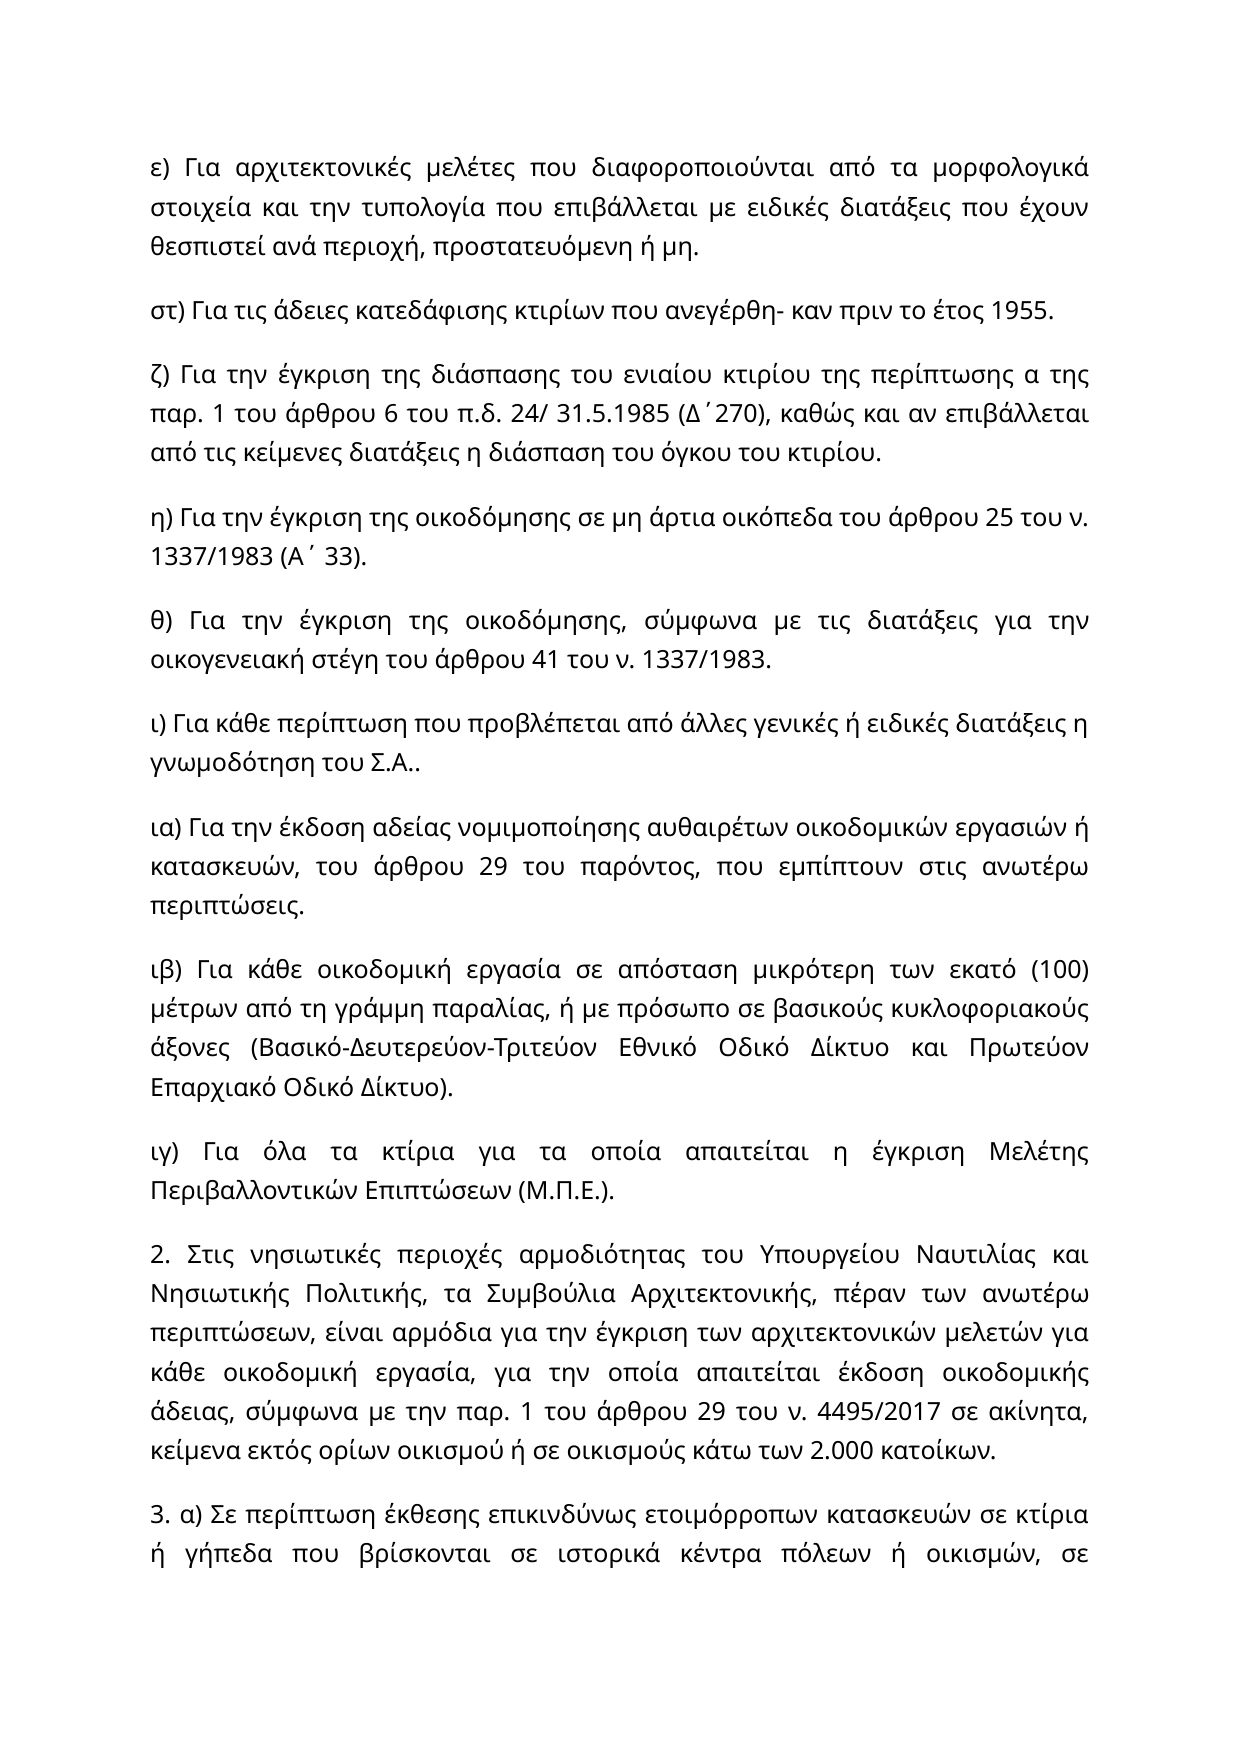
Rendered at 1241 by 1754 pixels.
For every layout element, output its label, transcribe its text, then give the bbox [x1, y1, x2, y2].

text 2. Στις νησιωτικές περιοχές αρμοδιότητας του Υπουργείου Ναυτιλίας και Νησιωτικής Πολιτικής, τα Συμβούλια Αρχιτεκτονικής, πέραν των ανωτέρω περιπτώσεων, είναι αρμόδια για την έγκριση των αρχιτεκτονικών μελετών για κάθε οικοδομική εργασία, για την οποία απαιτείται έκδοση οικοδομικής άδειας, σύμφωνα με την παρ. 1 του άρθρου 29 του ν. 4495/2017 σε ακίνητα, κείμενα εκτός ορίων οικισμού ή σε οικισμούς κάτω των 2.000 κατοίκων. [150, 1237, 1090, 1467]
text θ) Για την έγκριση της οικοδόμησης, σύμφωνα με τις διατάξεις για την οικογενειακή στέγη του άρθρου 41 του ν. 1337/1983. [150, 602, 1090, 676]
text ιβ) Για κάθε οικοδομική εργασία σε απόσταση μικρότερη των εκατό (100) μέτρων από τη γράμμη παραλίας, ή με πρόσωπο σε βασικούς κυκλοφοριακούς άξονες (Βασικό-Δευτερεύον-Τριτεύον Εθνικό Οδικό Δίκτυο και Πρωτεύον Επαρχιακό Οδικό Δίκτυο). [150, 952, 1090, 1103]
text στ) Για τις άδειες κατεδάφισης κτιρίων που ανεγέρθη- καν πριν το έτος 1955. [150, 292, 1090, 327]
text ιγ) Για όλα τα κτίρια για τα οποία απαιτείται η έγκριση Μελέτης Περιβαλλοντικών Επιπτώσεων (Μ.Π.Ε.). [150, 1133, 1090, 1207]
text ια) Για την έκδοση αδείας νομιμοποίησης αυθαιρέτων οικοδομικών εργασιών ή κατασκευών, του άρθρου 29 του παρόντος, που εμπίπτουν στις ανωτέρω περιπτώσεις. [150, 809, 1090, 922]
text ε) Για αρχιτεκτονικές μελέτες που διαφοροποιούνται από τα μορφολογικά στοιχεία και την τυπολογία που επιβάλλεται με ειδικές διατάξεις που έχουν θεσπιστεί ανά περιοχή, προστατευόμενη ή μη. [150, 150, 1090, 262]
text 3. α) Σε περίπτωση έκθεσης επικινδύνως ετοιμόρροπων κατασκευών σε κτίρια ή γήπεδα που βρίσκονται σε ιστορικά κέντρα πόλεων ή οικισμών, σε [150, 1497, 1090, 1570]
text η) Για την έγκριση της οικοδόμησης σε μη άρτια οικόπεδα του άρθρου 25 του ν. 1337/1983 (Α΄ 33). [150, 499, 1090, 572]
text ι) Για κάθε περίπτωση που προβλέπεται από άλλες γενικές ή ειδικές διατάξεις η γνωμοδότηση του Σ.Α.. [150, 706, 1090, 779]
text ζ) Για την έγκριση της διάσπασης του ενιαίου κτιρίου της περίπτωσης α της παρ. 1 του άρθρου 6 του π.δ. 24/ 31.5.1985 (Δ΄270), καθώς και αν επιβάλλεται από τις κείμενες διατάξεις η διάσπαση του όγκου του κτιρίου. [150, 357, 1090, 469]
